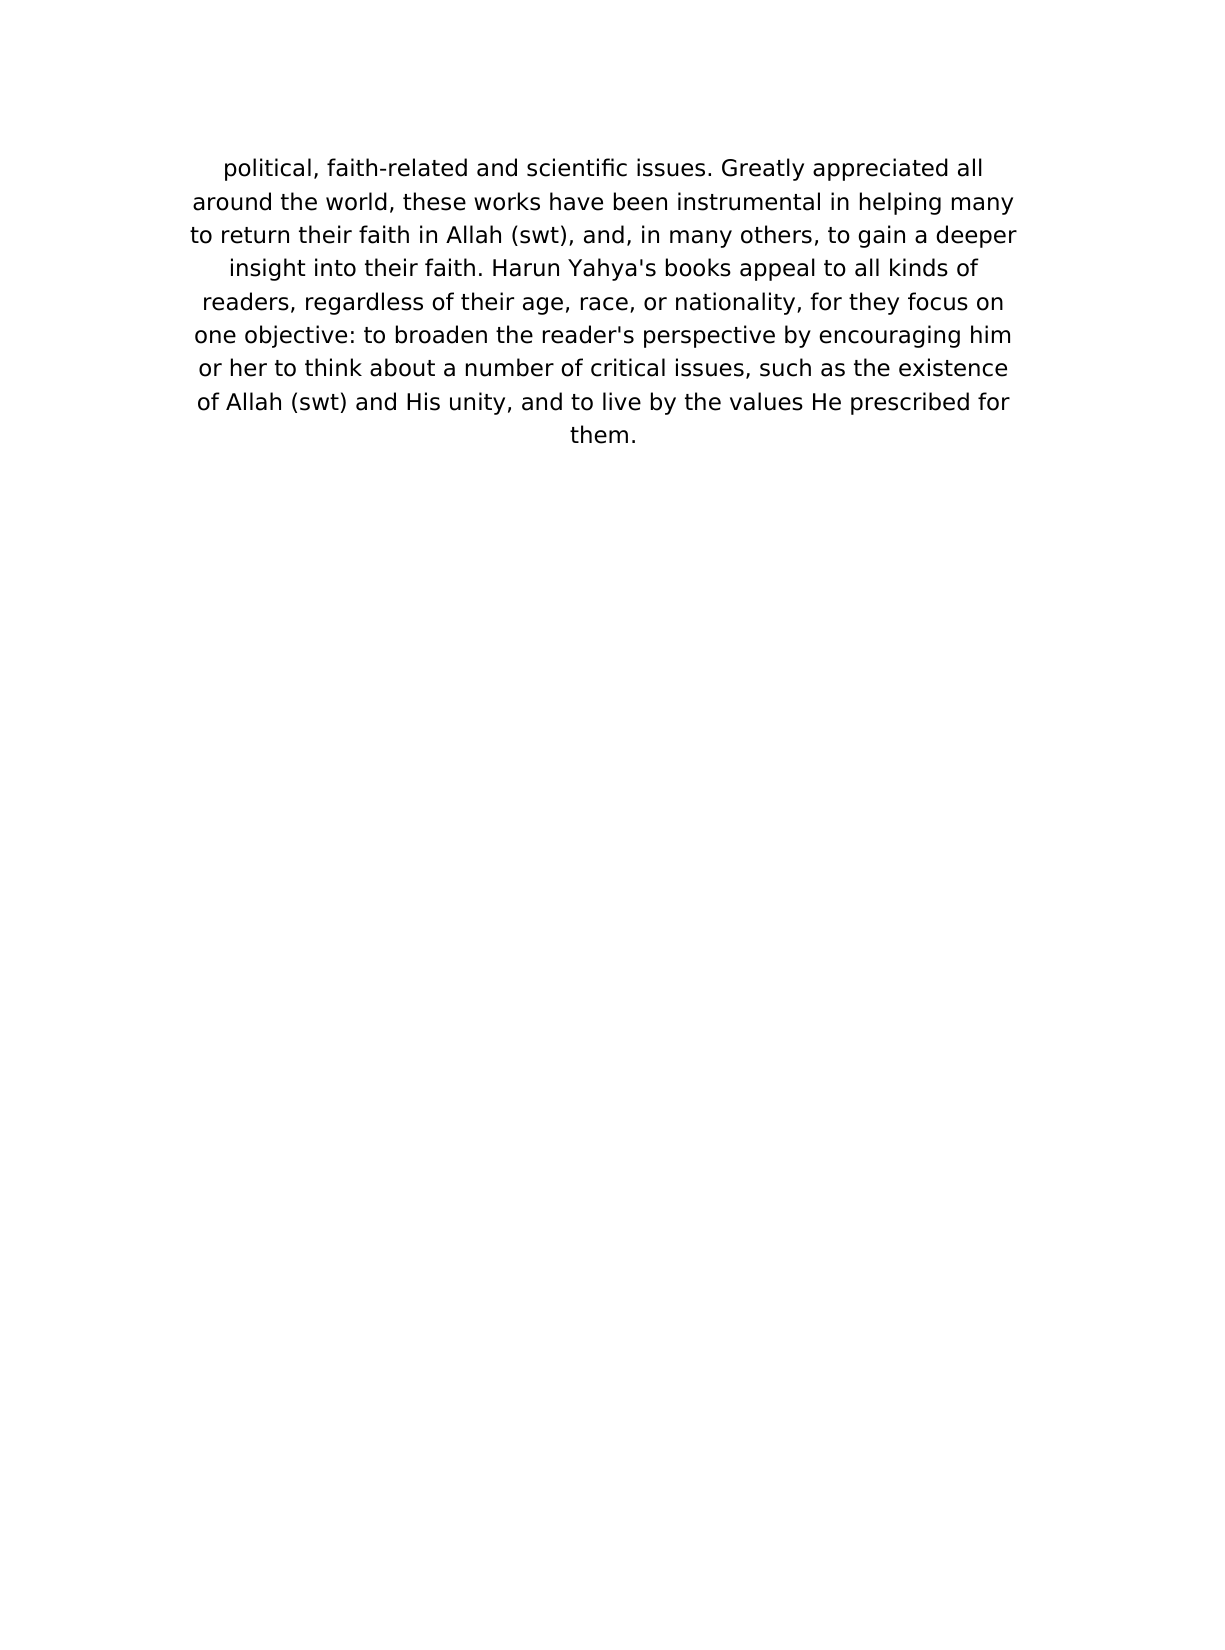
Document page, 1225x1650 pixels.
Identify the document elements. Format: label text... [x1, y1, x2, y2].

text political, faith-related and scientific issues. Greatly appreciated all around the world, these works have been instrumental in helping many to return their faith in Allah (swt), and, in many others, to gain a deeper insight into their faith. Harun Yahya's books appeal to all kinds of readers, regardless of their age, race, or nationality, for they focus on one objective: to broaden the reader's perspective by encouraging him or her to think about a number of critical issues, such as the existence of Allah (swt) and His unity, and to live by the values He prescribed for them. [187, 150, 1020, 450]
